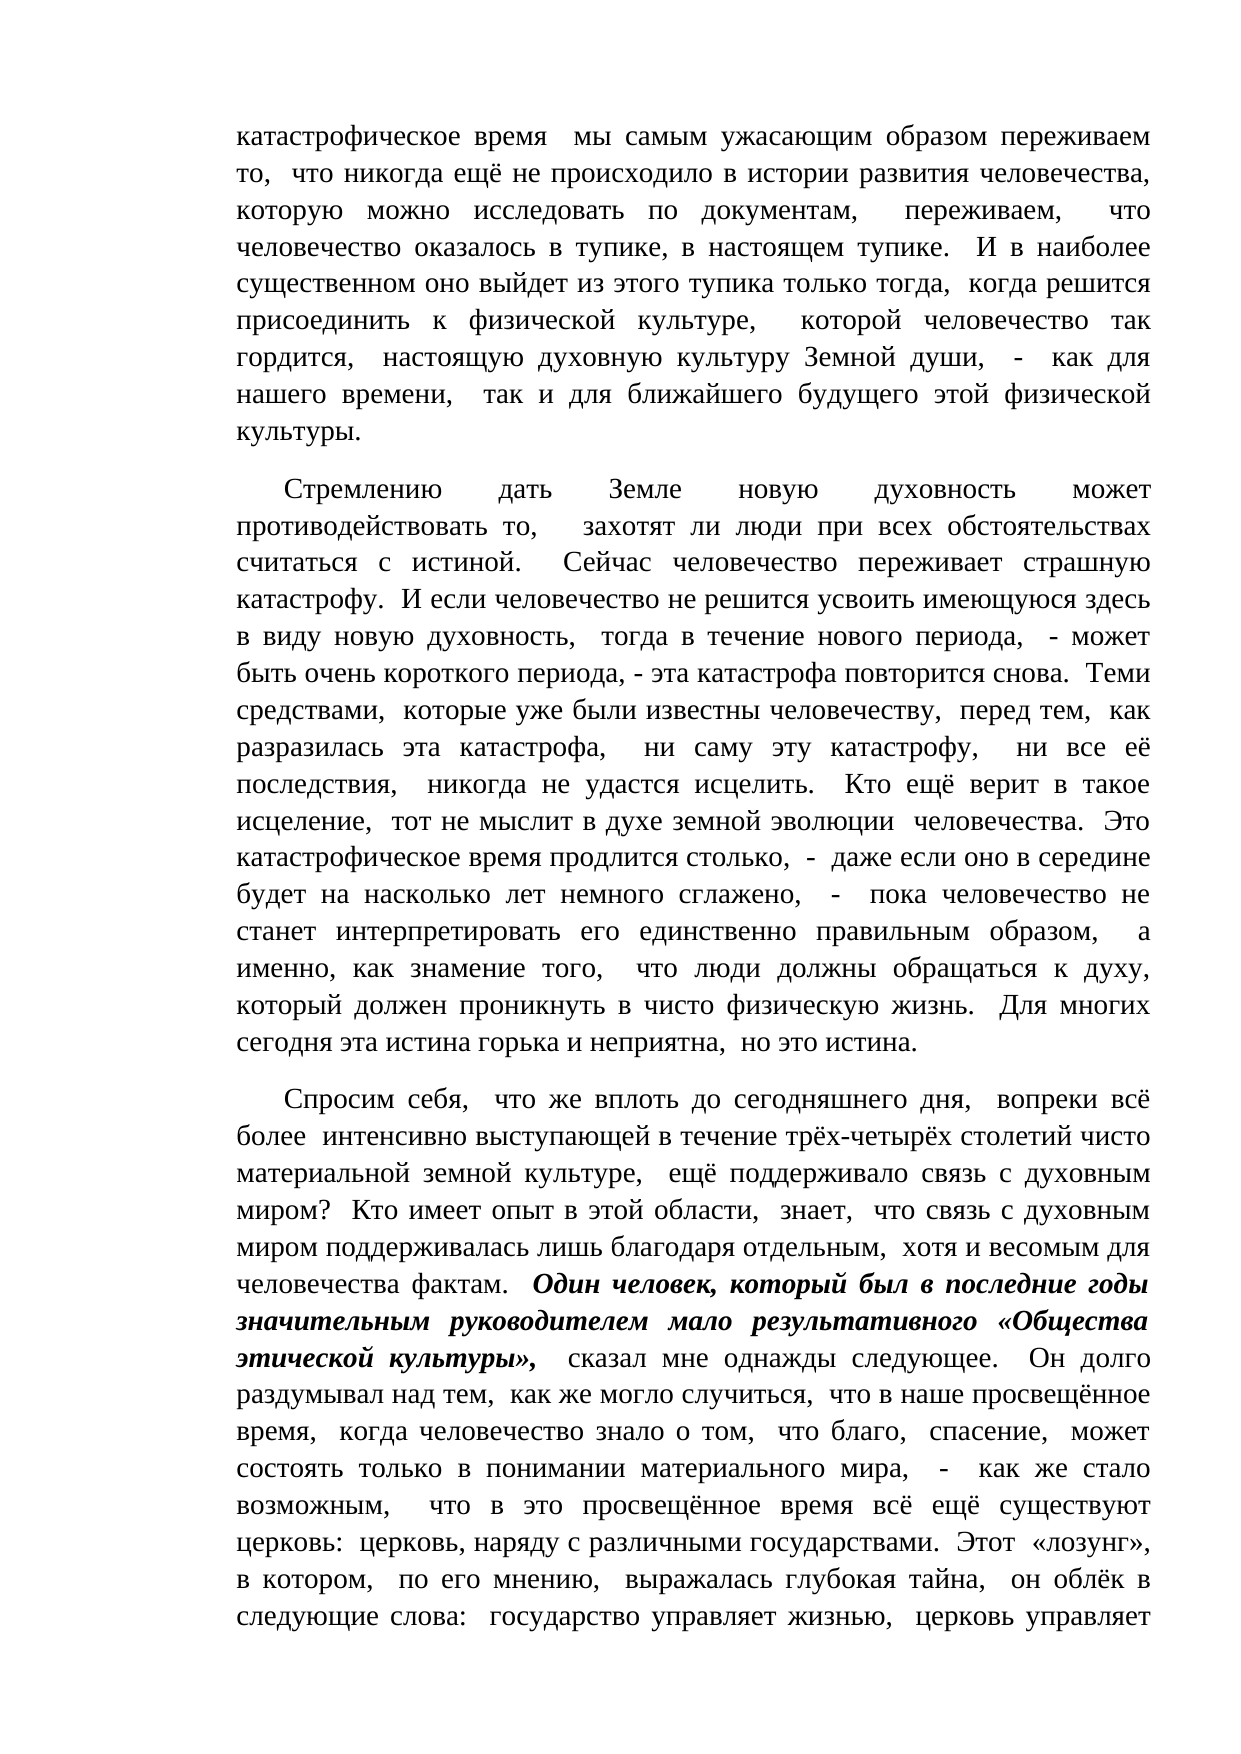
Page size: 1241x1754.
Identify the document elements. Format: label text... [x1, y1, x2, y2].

text катастрофическое время мы самым ужасающим образом переживаем то, что никогда ещё не происходило в истории развития человечества, которую можно исследовать по документам, переживаем, что человечество оказалось в тупике, в настоящем тупике. И в наиболее существенном оно выйдет из этого тупика только тогда, когда решится присоединить к физической культуре, которой человечество так гордится, настоящую духовную культуру Земной души, - как для нашего времени, так и для ближайшего будущего этой физической культуры. [236, 118, 1152, 447]
text Спросим себя, что же вплоть до сегодняшнего дня, вопреки всё более интенсивно выступающей в течение трёх-четырёх столетий чисто материальной земной культуре, ещё поддерживало связь с духовным миром? Кто имеет опыт в этой области, знает, что связь с духовным миром поддерживалась лишь благодаря отдельным, хотя и весомым для человечества фактам. Один человек, который был в последние годы значительным руководителем мало результативного «Общества этической культуры», сказал мне однажды следующее. Он долго раздумывал над тем, как же могло случиться, что в наше просвещённое время, когда человечество знало о том, что благо, спасение, может состоять только в понимании материального мира, - как же стало возможным, что в это просвещённое время всё ещё существуют церковь: церковь, наряду с различными государствами. Этот «лозунг», в котором, по его мнению, выражалась глубокая тайна, он облёк в следующие слова: государство управляет жизнью, церковь управляет [236, 1082, 1152, 1631]
text Стремлению дать Земле новую духовность может противодействовать то, захотят ли люди при всех обстоятельствах считаться с истиной. Сейчас человечество переживает страшную катастрофу. И если человечество не решится усвоить имеющуюся здесь в виду новую духовность, тогда в течение нового периода, - может быть очень короткого периода, - эта катастрофа повторится снова. Теми средствами, которые уже были известны человечеству, перед тем, как разразилась эта катастрофа, ни саму эту катастрофу, ни все её последствия, никогда не удастся исцелить. Кто ещё верит в такое исцеление, тот не мыслит в духе земной эволюции человечества. Это катастрофическое время продлится столько, - даже если оно в середине будет на насколько лет немного сглажено, - пока человечество не станет интерпретировать его единственно правильным образом, а именно, как знамение того, что люди должны обращаться к духу, который должен проникнуть в чисто физическую жизнь. Для многих сегодня эта истина горька и неприятна, но это истина. [236, 471, 1152, 1057]
